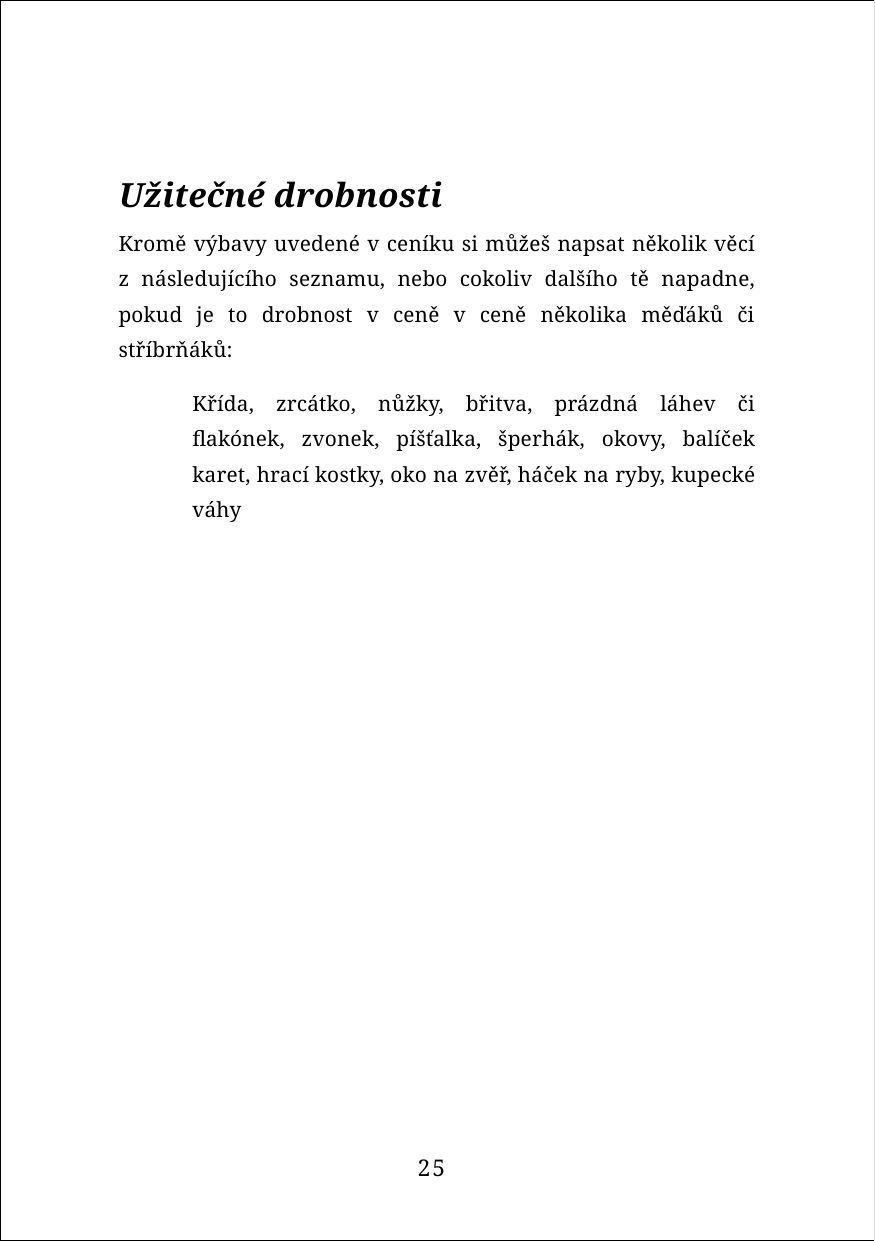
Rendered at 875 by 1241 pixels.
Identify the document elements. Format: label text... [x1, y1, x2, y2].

subtitle Užitečné drobnosti [118, 172, 756, 217]
text Křída, zrcátko, nůžky, břitva, prázdná láhev či flakónek, zvonek, píšťalka, šperhák, okovy, balíček karet, hrací kostky, oko na zvěř, háček na ryby, kupecké váhy [192, 389, 756, 524]
text Kromě výbavy uvedené v ceníku si můžeš napsat několik věcí z následujícího seznamu, nebo cokoliv dalšího tě napadne, pokud je to drobnost v ceně v ceně několika měďáků či stříbrňáků: [118, 229, 756, 364]
